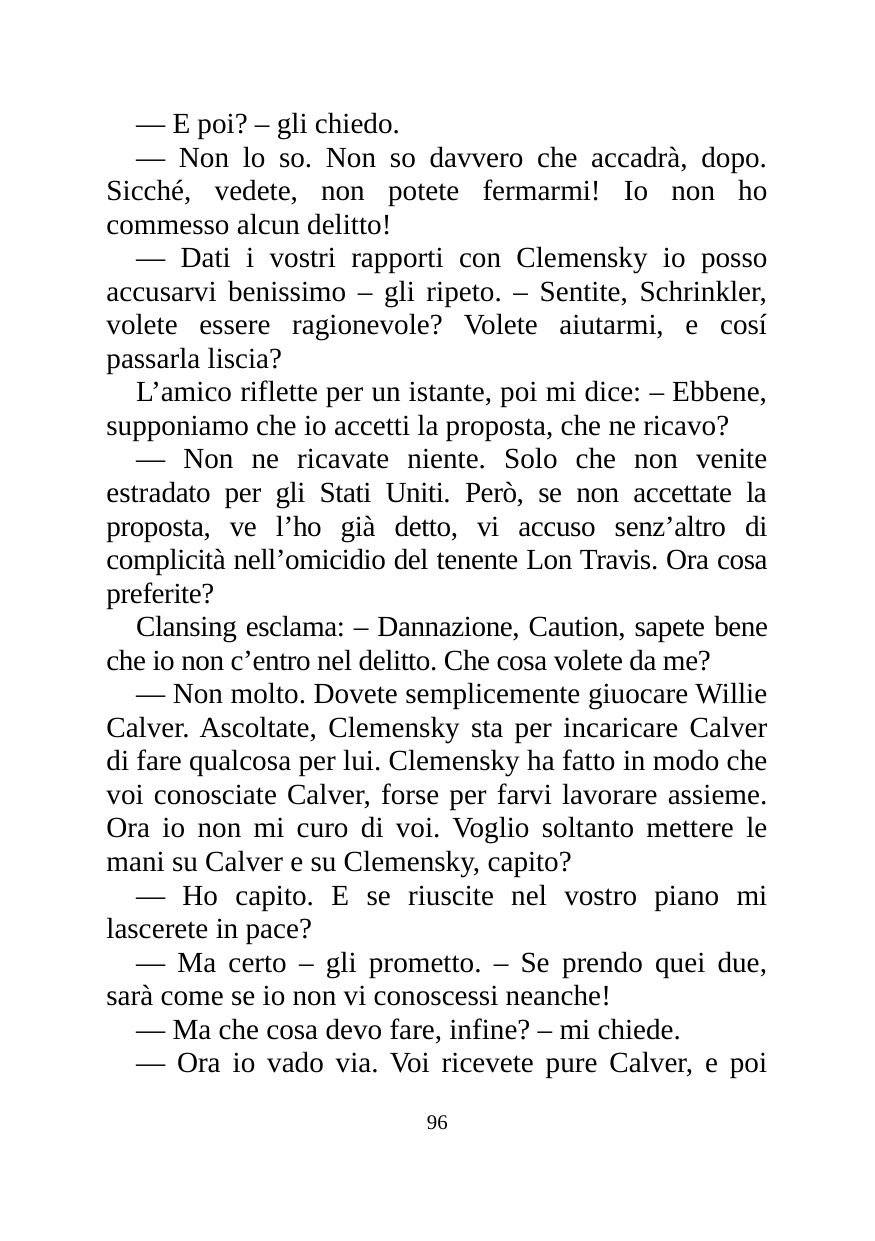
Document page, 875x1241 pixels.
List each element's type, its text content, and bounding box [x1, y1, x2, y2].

text — Non molto. Dovete semplicemente giuocare Willie Calver. Ascoltate, Clemensky sta per incaricare Calver di fare qualcosa per lui. Clemensky ha fatto in modo che voi conosciate Calver, forse per farvi lavorare assieme. Ora io non mi curo di voi. Voglio soltanto mettere le mani su Calver e su Clemensky, capito? [106, 676, 768, 878]
text — Non ne ricavate niente. Solo che non venite estradato per gli Stati Uniti. Però, se non accettate la proposta, ve l’ho già detto, vi accuso senz’altro di complicità nell’omicidio del tenente Lon Travis. Ora cosa preferite? [106, 442, 768, 609]
text — Dati i vostri rapporti con Clemensky io posso accusarvi benissimo – gli ripeto. – Sentite, Schrinkler, volete essere ragionevole? Volete aiutarmi, e cosí passarla liscia? [106, 240, 768, 374]
text — Ma che cosa devo fare, infine? – mi chiede. [106, 1012, 768, 1045]
text — E poi? – gli chiedo. [106, 106, 768, 140]
text — Ma certo – gli prometto. – Se prendo quei due, sarà come se io non vi conoscessi neanche! [106, 945, 768, 1012]
text — Non lo so. Non so davvero che accadrà, dopo. Sicché, vedete, non potete fermarmi! Io non ho commesso alcun delitto! [106, 140, 768, 240]
text Clansing esclama: – Dannazione, Caution, sapete bene che io non c’entro nel delitto. Che cosa volete da me? [106, 609, 768, 676]
text L’amico riflette per un istante, poi mi dice: – Ebbene, supponiamo che io accetti la proposta, che ne ricavo? [106, 374, 768, 442]
text — Ora io vado via. Voi ricevete pure Calver, e poi [106, 1045, 768, 1079]
text — Ho capito. E se riuscite nel vostro piano mi lascerete in pace? [106, 878, 768, 945]
